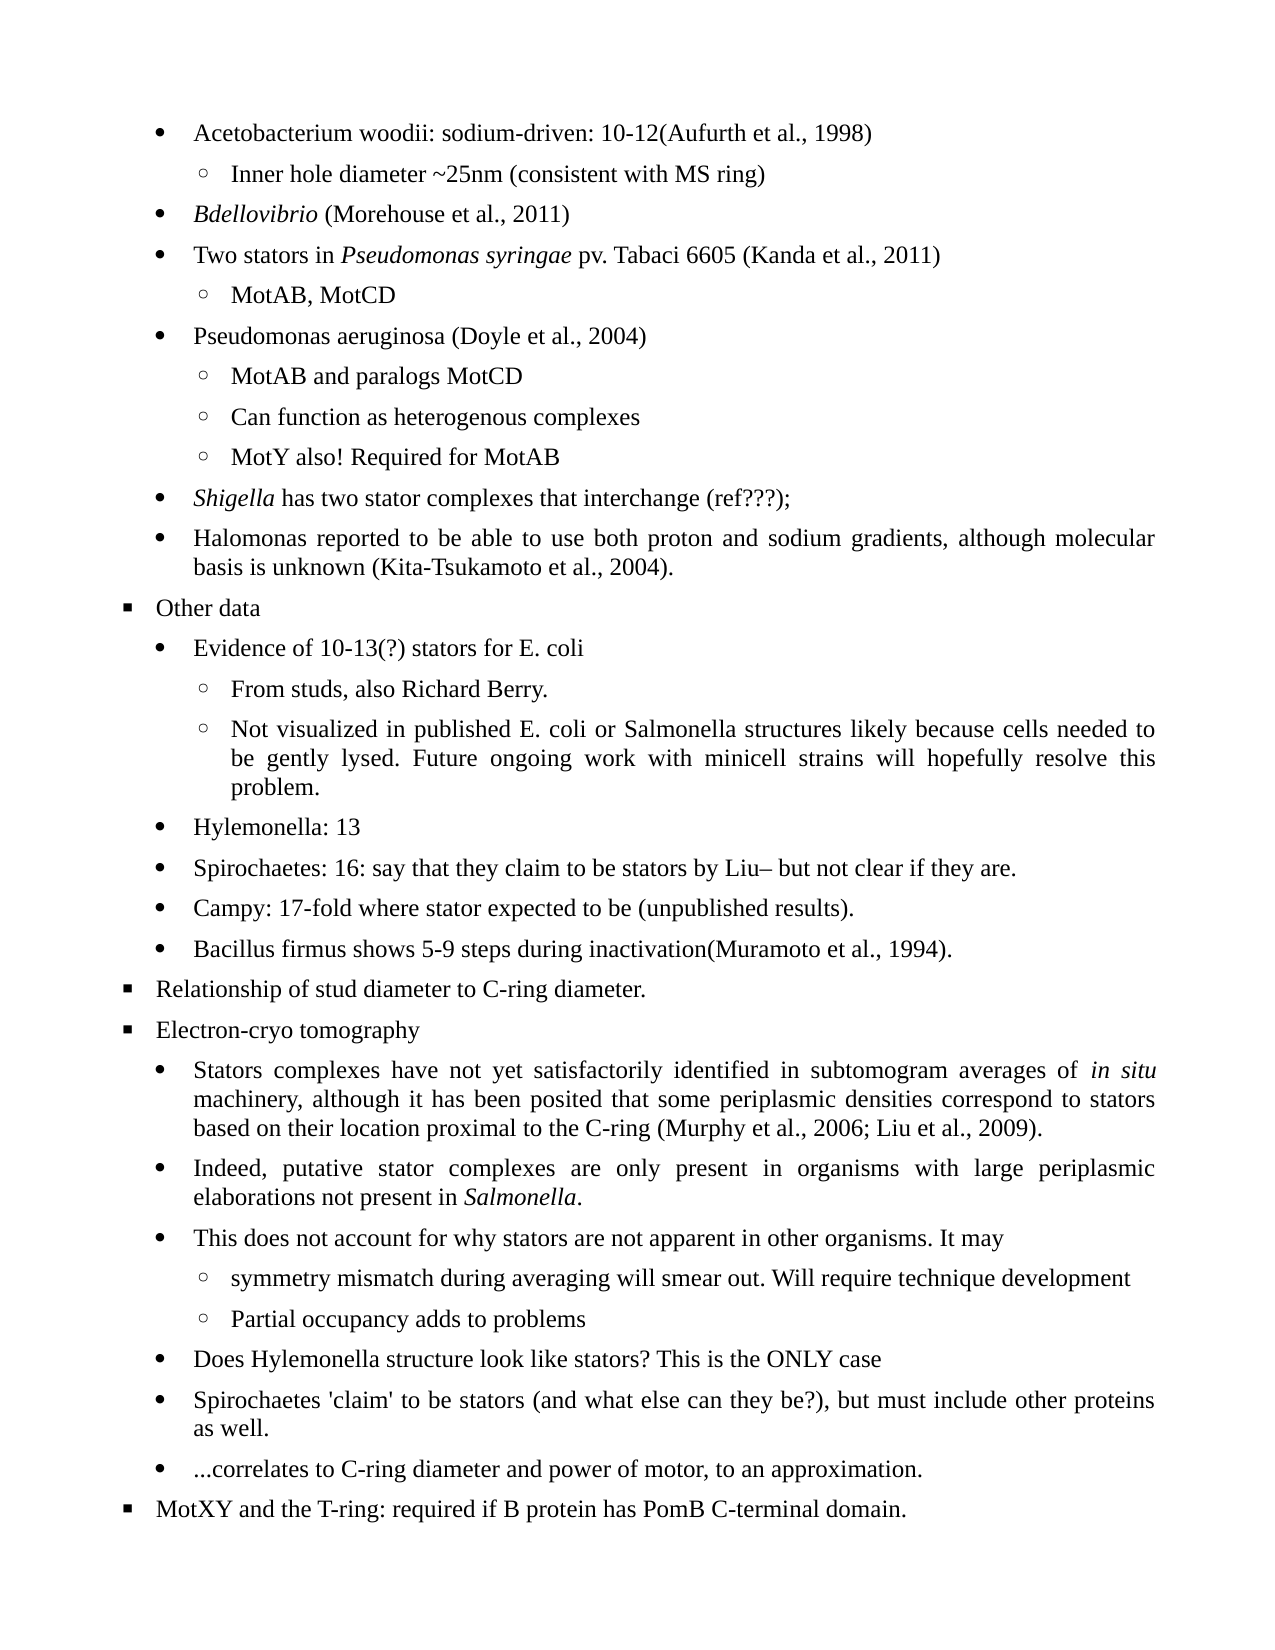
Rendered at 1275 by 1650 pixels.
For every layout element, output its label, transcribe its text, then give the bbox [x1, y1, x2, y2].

list Can function as heterogenous complexes [193, 402, 1157, 431]
list MotY also! Required for MotAB [193, 442, 1157, 471]
list Two stators in Pseudomonas syringae pv. Tabaci 6605 (Kanda et al., 2011) [156, 240, 1157, 268]
list Indeed, putative stator complexes are only present in organisms with large periplasmic elaborations not present in Salmonella. [156, 1153, 1157, 1211]
list MotAB, MotCD [193, 280, 1157, 309]
list Electron-cryo tomography [118, 1015, 1157, 1043]
list Bdellovibrio (Morehouse et al., 2011) [156, 199, 1157, 228]
list This does not account for why stators are not apparent in other organisms. It may [156, 1223, 1157, 1251]
list Spirochaetes 'claim' to be stators (and what else can they be?), but must include other proteins as well. [156, 1385, 1157, 1442]
list Not visualized in published E. coli or Salmonella structures likely because cells needed to be gently lysed. Future ongoing work with minicell strains will hopefully resolve this problem. [193, 714, 1157, 800]
list Evidence of 10-13(?) stators for E. coli [156, 633, 1157, 662]
list Inner hole diameter ~25nm (consistent with MS ring) [193, 159, 1157, 187]
list Bacillus firmus shows 5-9 steps during inactivation(Muramoto et al., 1994). [156, 934, 1157, 962]
list Campy: 17-fold where stator expected to be (unpublished results). [156, 893, 1157, 922]
list Relationship of stud diameter to C-ring diameter. [118, 974, 1157, 1003]
list Pseudomonas aeruginosa (Doyle et al., 2004) [156, 321, 1157, 349]
list symmetry mismatch during averaging will smear out. Will require technique development [193, 1263, 1157, 1292]
list ...correlates to C-ring diameter and power of motor, to an approximation. [156, 1454, 1157, 1483]
list Partial occupancy adds to problems [193, 1304, 1157, 1332]
list From studs, also Richard Berry. [193, 674, 1157, 702]
list Acetobacterium woodii: sodium-driven: 10-12(Aufurth et al., 1998) [156, 118, 1157, 147]
list Spirochaetes: 16: say that they claim to be stators by Liu– but not clear if they are. [156, 853, 1157, 881]
list Shigella has two stator complexes that interchange (ref???); [156, 483, 1157, 512]
list Stators complexes have not yet satisfactorily identified in subtomogram averages of in situ machinery, although it has been posited that some periplasmic densities correspond to stators based on their location proximal to the C-ring (Murphy et al., 2006; Liu et al., 2009). [156, 1055, 1157, 1142]
list MotXY and the T-ring: required if B protein has PomB C-terminal domain. [118, 1494, 1157, 1523]
list MotAB and paralogs MotCD [193, 361, 1157, 390]
list Halomonas reported to be able to use both proton and sodium gradients, although molecular basis is unknown (Kita-Tsukamoto et al., 2004). [156, 523, 1157, 581]
list Other data [118, 593, 1157, 621]
list Does Hylemonella structure look like stators? This is the ONLY case [156, 1344, 1157, 1373]
list Hylemonella: 13 [156, 812, 1157, 841]
